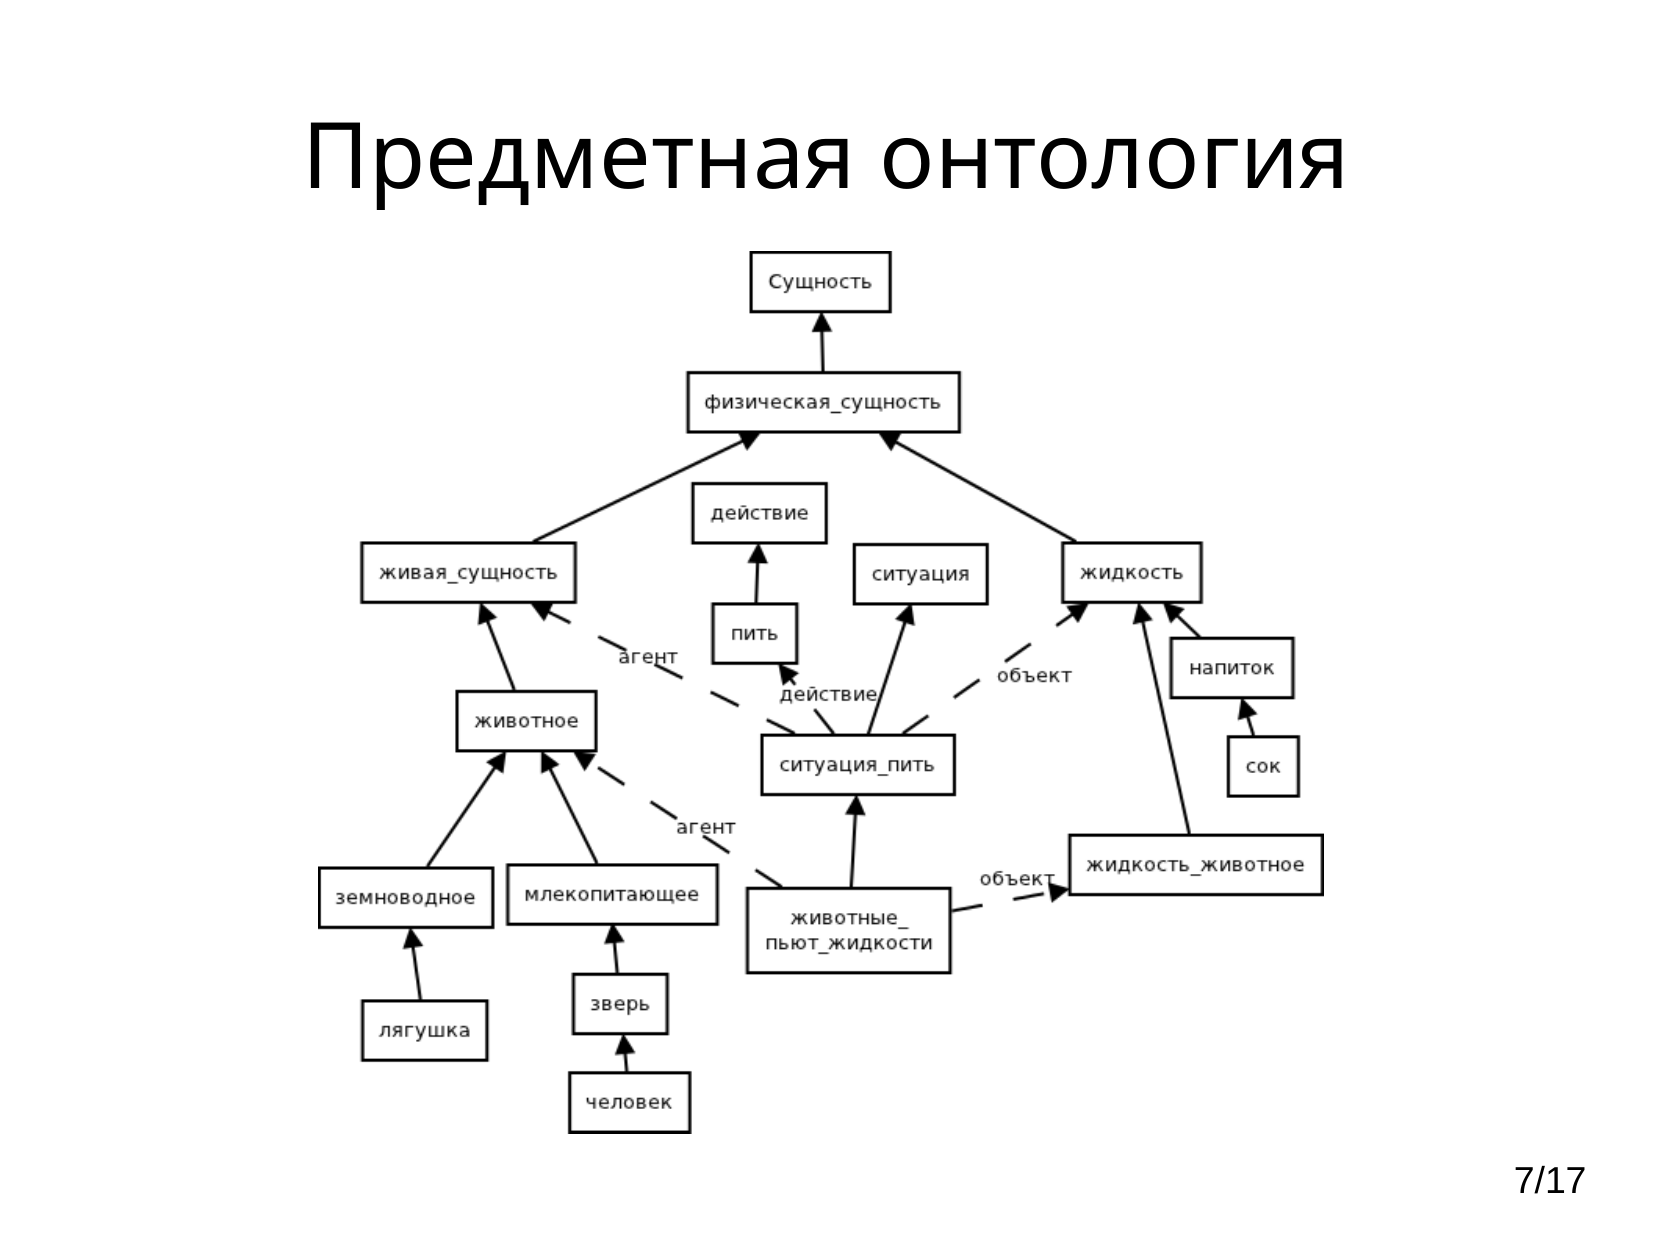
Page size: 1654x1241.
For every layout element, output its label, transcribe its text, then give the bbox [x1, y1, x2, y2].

picture [318, 251, 1324, 1134]
text_box <номер>/18 [1476, 1151, 1625, 1241]
title Предметная онтология [82, 49, 1571, 257]
